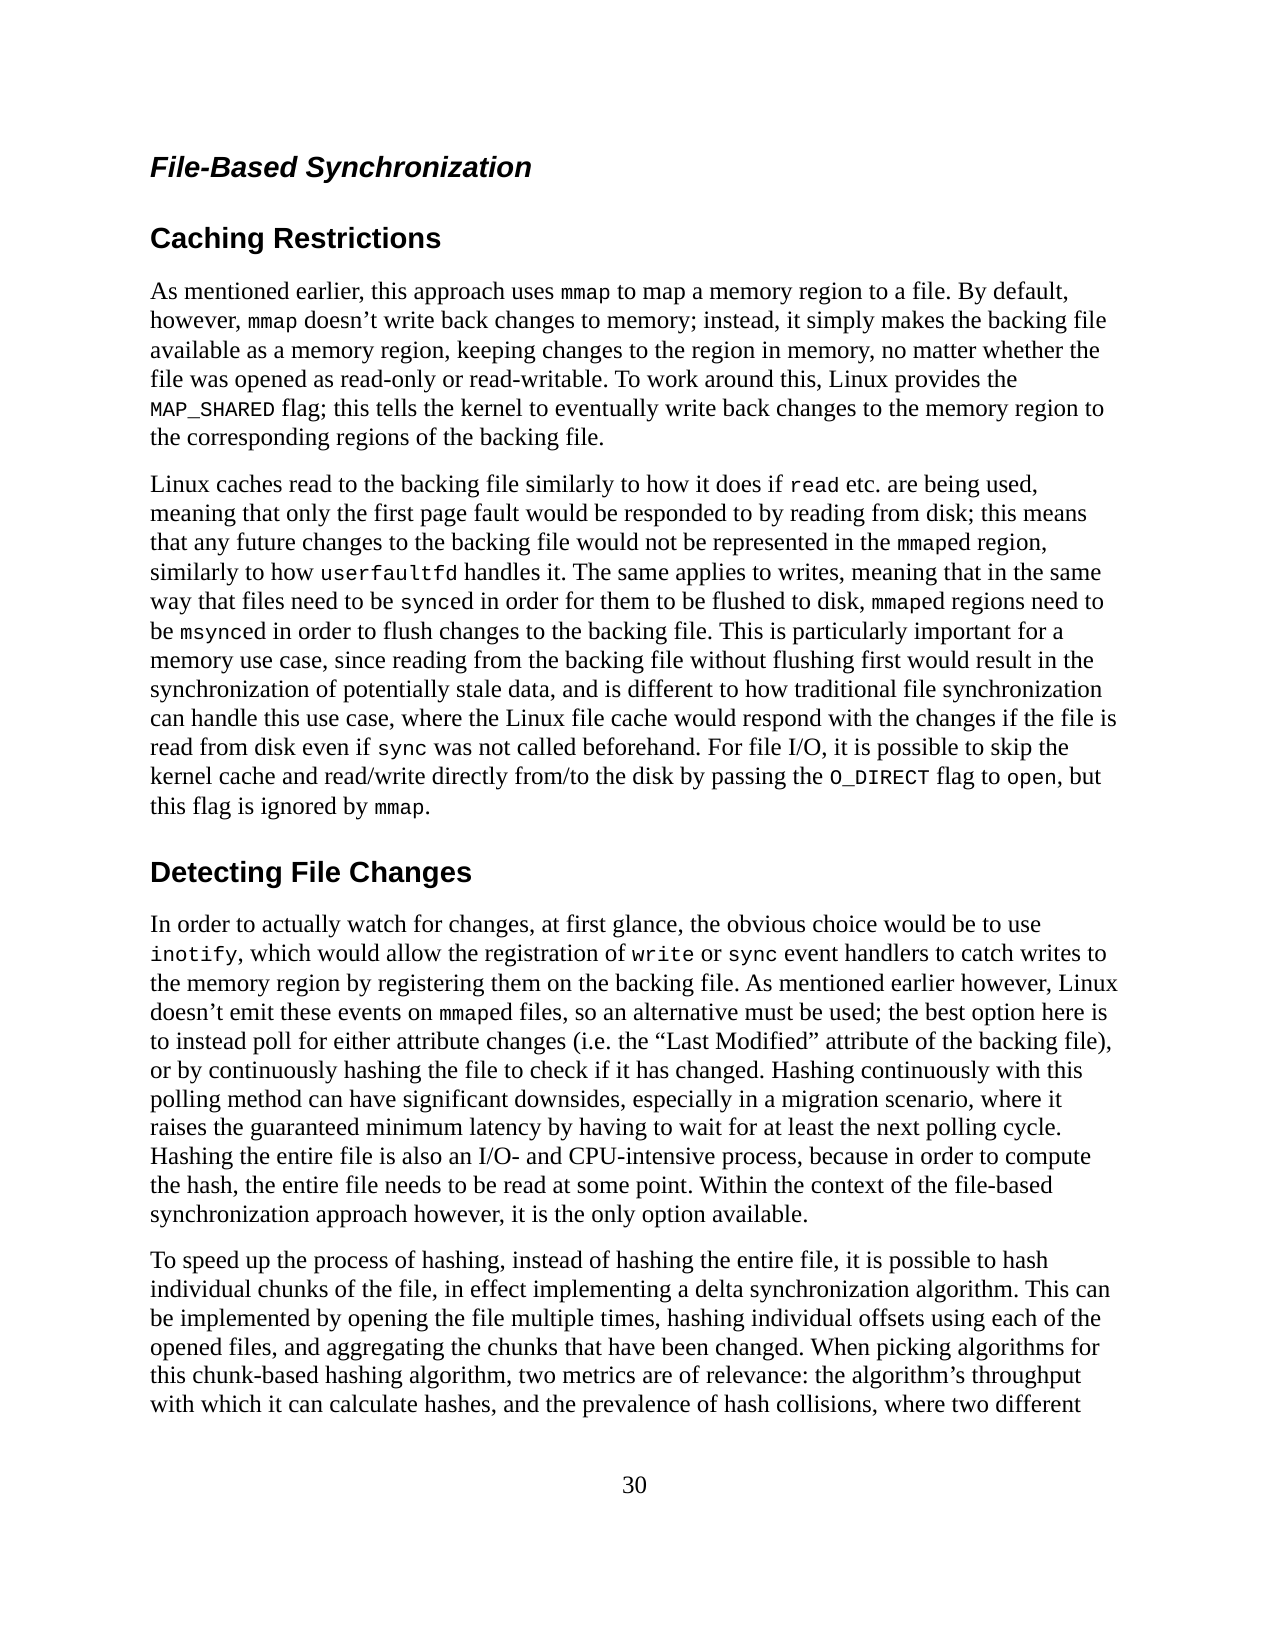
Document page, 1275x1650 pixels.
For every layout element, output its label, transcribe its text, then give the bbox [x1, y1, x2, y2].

text As mentioned earlier, this approach uses mmap to map a memory region to a file. By default, however, mmap doesn’t write back changes to memory; instead, it simply makes the backing file available as a memory region, keeping changes to the region in memory, no matter whether the file was opened as read-only or read-writable. To work around this, Linux provides the MAP_SHARED flag; this tells the kernel to eventually write back changes to the memory region to the corresponding regions of the backing file. [150, 276, 1125, 451]
text To speed up the process of hashing, instead of hashing the entire file, it is possible to hash individual chunks of the file, in effect implementing a delta synchronization algorithm. This can be implemented by opening the file multiple times, hashing individual offsets using each of the opened files, and aggregating the chunks that have been changed. When picking algorithms for this chunk-based hashing algorithm, two metrics are of relevance: the algorithm’s throughput with which it can calculate hashes, and the prevalence of hash collisions, where two different [150, 1245, 1125, 1418]
subtitle File-Based Synchronization [150, 150, 1125, 183]
subtitle Detecting File Changes [150, 854, 1125, 888]
text Linux caches read to the backing file similarly to how it does if read etc. are being used, meaning that only the first page fault would be responded to by reading from disk; this means that any future changes to the backing file would not be represented in the mmaped region, similarly to how userfaultfd handles it. The same applies to writes, meaning that in the same way that files need to be synced in order for them to be flushed to disk, mmaped regions need to be msynced in order to flush changes to the backing file. This is particularly important for a memory use case, since reading from the backing file without flushing first would result in the synchronization of potentially stale data, and is different to how traditional file synchronization can handle this use case, where the Linux file cache would respond with the changes if the file is read from disk even if sync was not called beforehand. For file I/O, it is possible to skip the kernel cache and read/write directly from/to the disk by passing the O_DIRECT flag to open, but this flag is ignored by mmap. [150, 469, 1125, 821]
subtitle Caching Restrictions [150, 221, 1125, 254]
text In order to actually watch for changes, at first glance, the obvious choice would be to use inotify, which would allow the registration of write or sync event handlers to catch writes to the memory region by registering them on the backing file. As mentioned earlier however, Linux doesn’t emit these events on mmaped files, so an alternative must be used; the best option here is to instead poll for either attribute changes (i.e. the “Last Modified” attribute of the backing file), or by continuously hashing the file to check if it has changed. Hashing continuously with this polling method can have significant downsides, especially in a migration scenario, where it raises the guaranteed minimum latency by having to wait for at least the next polling cycle. Hashing the entire file is also an I/O- and CPU-intensive process, because in order to compute the hash, the entire file needs to be read at some point. Within the context of the file-based synchronization approach however, it is the only option available. [150, 909, 1125, 1227]
